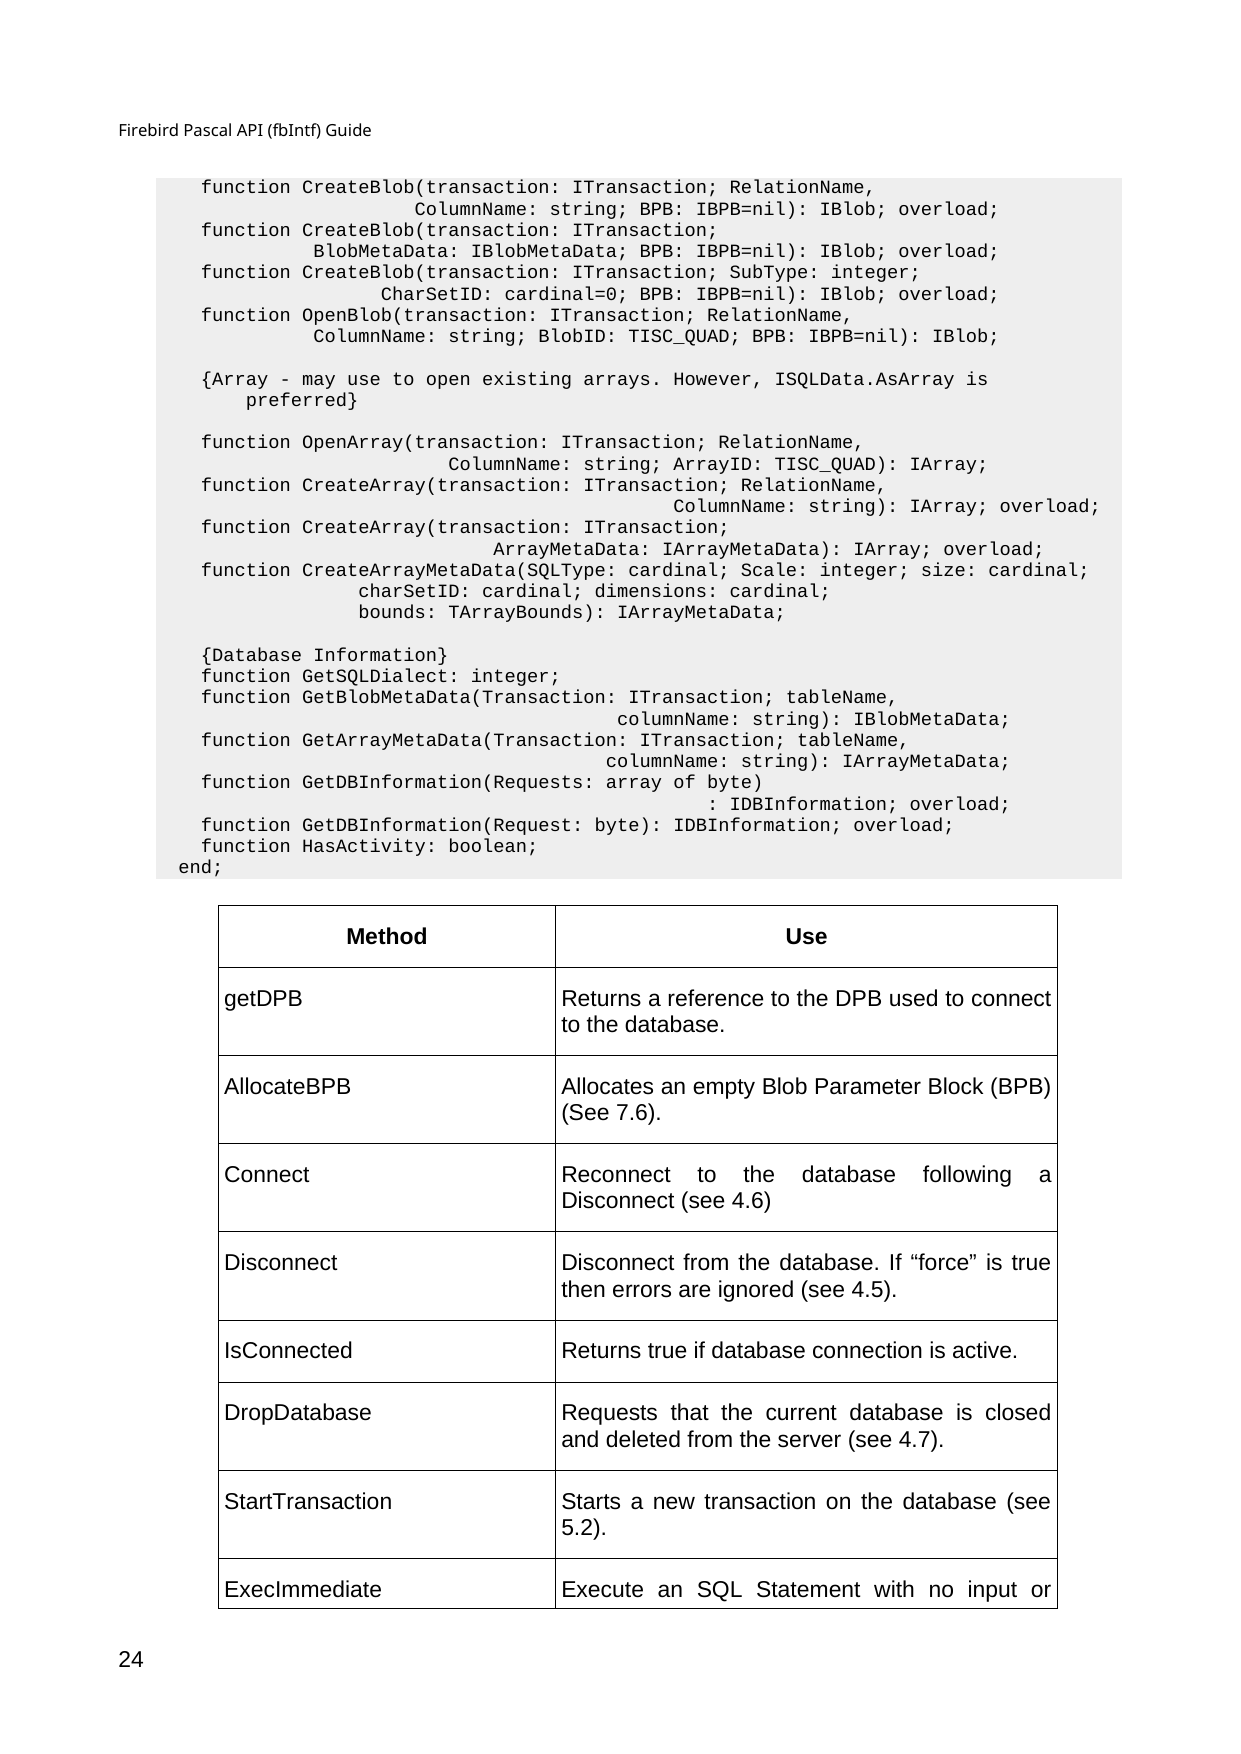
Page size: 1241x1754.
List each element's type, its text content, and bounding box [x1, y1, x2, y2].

text function CreateArrayMetaData(SQLType: cardinal; Scale: integer; size: cardinal; [156, 561, 1122, 582]
text columnName: string): IBlobMetaData; [156, 709, 1122, 731]
text function OpenArray(transaction: ITransaction; RelationName, [156, 433, 1122, 454]
text function CreateArray(transaction: ITransaction; [156, 518, 1122, 539]
table_cell getDPB [219, 968, 555, 1055]
table_cell StartTransaction [219, 1471, 555, 1558]
table_cell Disconnect [219, 1232, 555, 1320]
table_cell Starts a new transaction on the database (see 5.2). [556, 1471, 1057, 1558]
table_cell Allocates an empty Blob Parameter Block (BPB) (See 7.6). [556, 1056, 1057, 1143]
text BlobMetaData: IBlobMetaData; BPB: IBPB=nil): IBlob; overload; [156, 242, 1122, 263]
text end; [156, 858, 1122, 879]
table_cell Disconnect from the database. If “force” is true then errors are ignored (see 4.5). [556, 1232, 1057, 1320]
text function GetDBInformation(Requests: array of byte) [156, 773, 1122, 794]
text function CreateBlob(transaction: ITransaction; [156, 221, 1122, 242]
table_cell Returns true if database connection is active. [556, 1321, 1057, 1382]
text function CreateArray(transaction: ITransaction; RelationName, [156, 476, 1122, 497]
text function GetSQLDialect: integer; [156, 667, 1122, 688]
table_cell Reconnect to the database following a Disconnect (see 4.6) [556, 1144, 1057, 1231]
text CharSetID: cardinal=0; BPB: IBPB=nil): IBlob; overload; [156, 284, 1122, 306]
table_cell ExecImmediate [219, 1559, 555, 1608]
table_cell Connect [219, 1144, 555, 1231]
text {Database Information} [156, 646, 1122, 667]
text ColumnName: string; ArrayID: TISC_QUAD): IArray; [156, 454, 1122, 476]
text ColumnName: string; BlobID: TISC_QUAD; BPB: IBPB=nil): IBlob; [156, 327, 1122, 348]
table_header Method [219, 906, 555, 967]
table_cell IsConnected [219, 1321, 555, 1382]
text function GetArrayMetaData(Transaction: ITransaction; tableName, [156, 731, 1122, 752]
text function HasActivity: boolean; [156, 837, 1122, 858]
table_cell Returns a reference to the DPB used to connect to the database. [556, 968, 1057, 1055]
table_cell Execute an SQL Statement with no input or [556, 1559, 1057, 1608]
text columnName: string): IArrayMetaData; [156, 752, 1122, 773]
text bounds: TArrayBounds): IArrayMetaData; [156, 603, 1122, 624]
table_cell DropDatabase [219, 1383, 555, 1470]
text function GetDBInformation(Request: byte): IDBInformation; overload; [156, 816, 1122, 837]
text charSetID: cardinal; dimensions: cardinal; [156, 582, 1122, 603]
text ColumnName: string): IArray; overload; [156, 497, 1122, 518]
text preferred} [156, 391, 1122, 412]
text function CreateBlob(transaction: ITransaction; SubType: integer; [156, 263, 1122, 284]
table_cell Requests that the current database is closed and deleted from the server (see 4.7). [556, 1383, 1057, 1470]
text ArrayMetaData: IArrayMetaData): IArray; overload; [156, 539, 1122, 561]
text {Array - may use to open existing arrays. However, ISQLData.AsArray is [156, 369, 1122, 391]
table_cell AllocateBPB [219, 1056, 555, 1143]
table_header Use [556, 906, 1057, 967]
text function GetBlobMetaData(Transaction: ITransaction; tableName, [156, 688, 1122, 709]
text : IDBInformation; overload; [156, 794, 1122, 816]
text function OpenBlob(transaction: ITransaction; RelationName, [156, 306, 1122, 327]
text function CreateBlob(transaction: ITransaction; RelationName, [156, 178, 1122, 199]
text ColumnName: string; BPB: IBPB=nil): IBlob; overload; [156, 199, 1122, 221]
